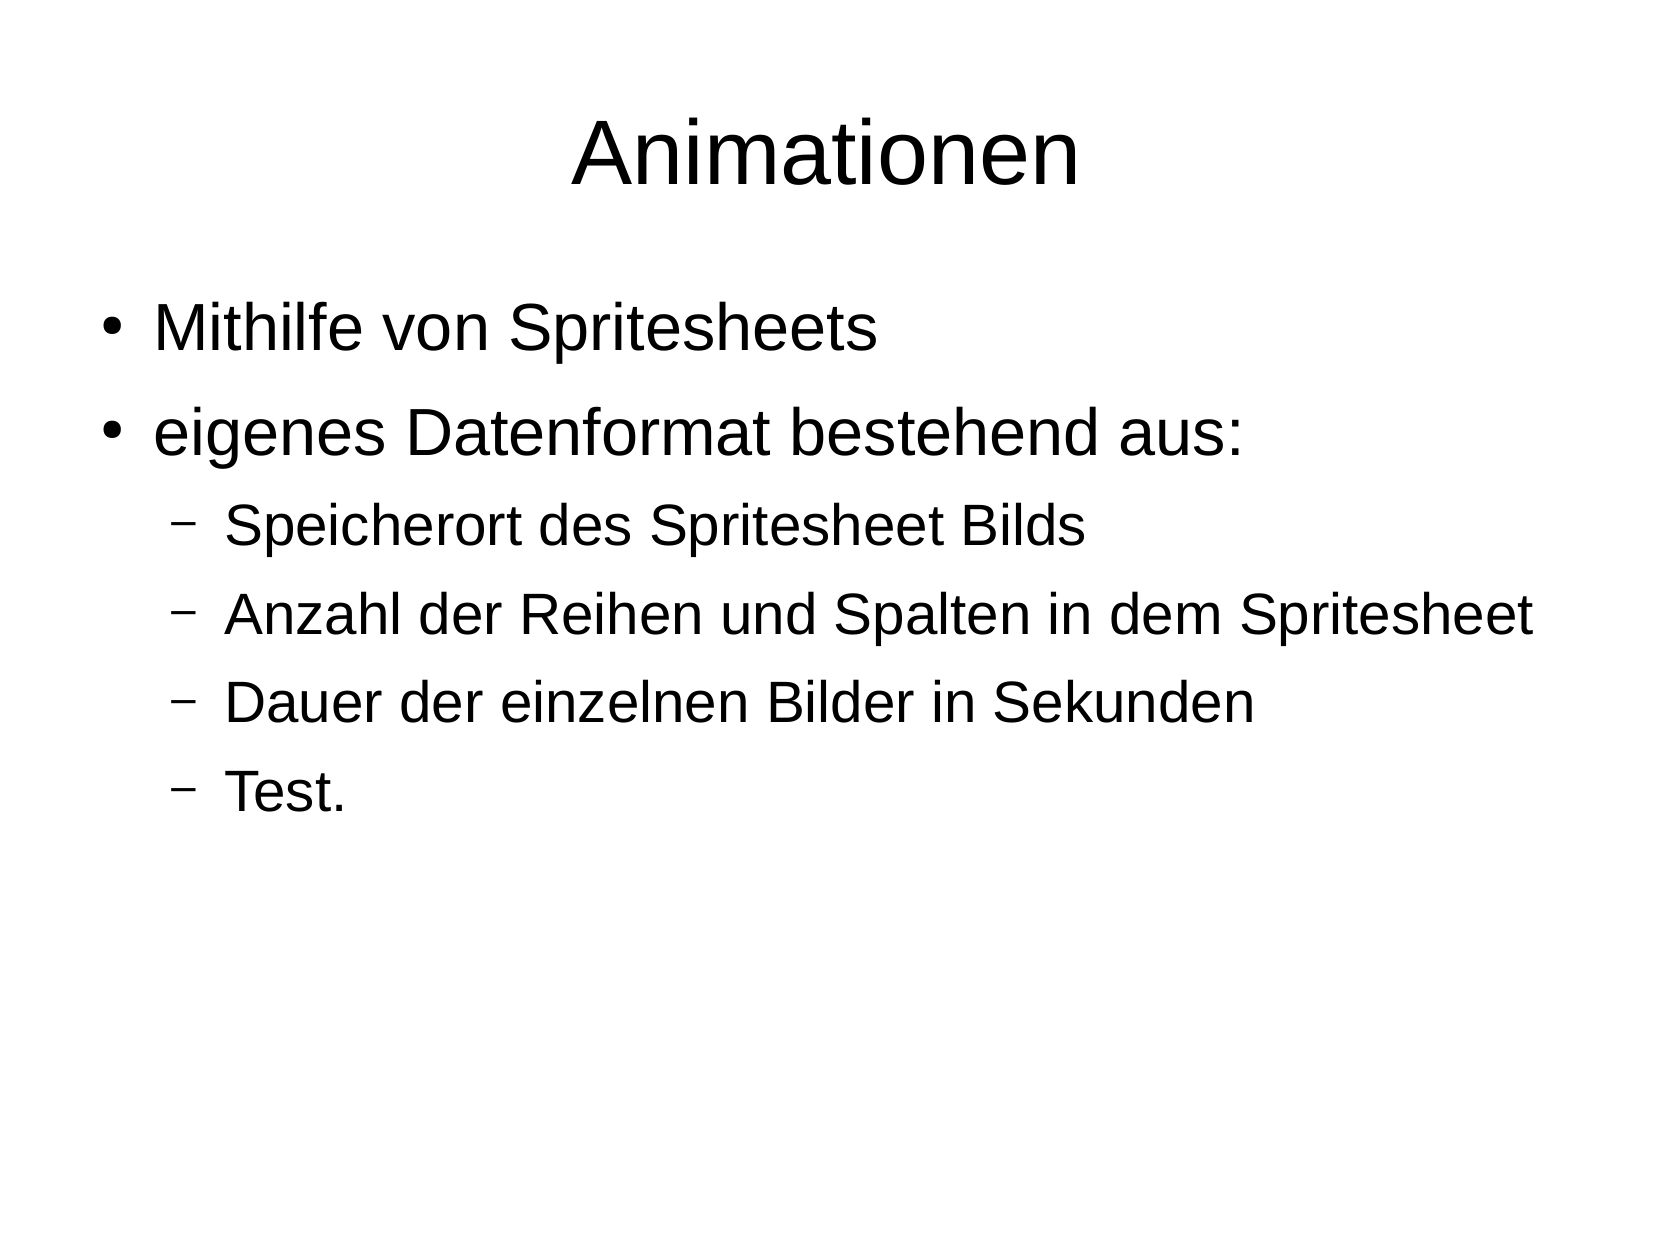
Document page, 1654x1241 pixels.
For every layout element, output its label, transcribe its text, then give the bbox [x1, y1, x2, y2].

title Animationen [82, 49, 1571, 257]
list Mithilfe von Spritesheets eigenes Datenformat bestehend aus: Speicherort des Spritesheet Bilds Anzahl der Reihen und Spalten in dem Spritesheet Dauer der einzelnen Bilder in Sekunden Test. [82, 290, 1571, 1010]
